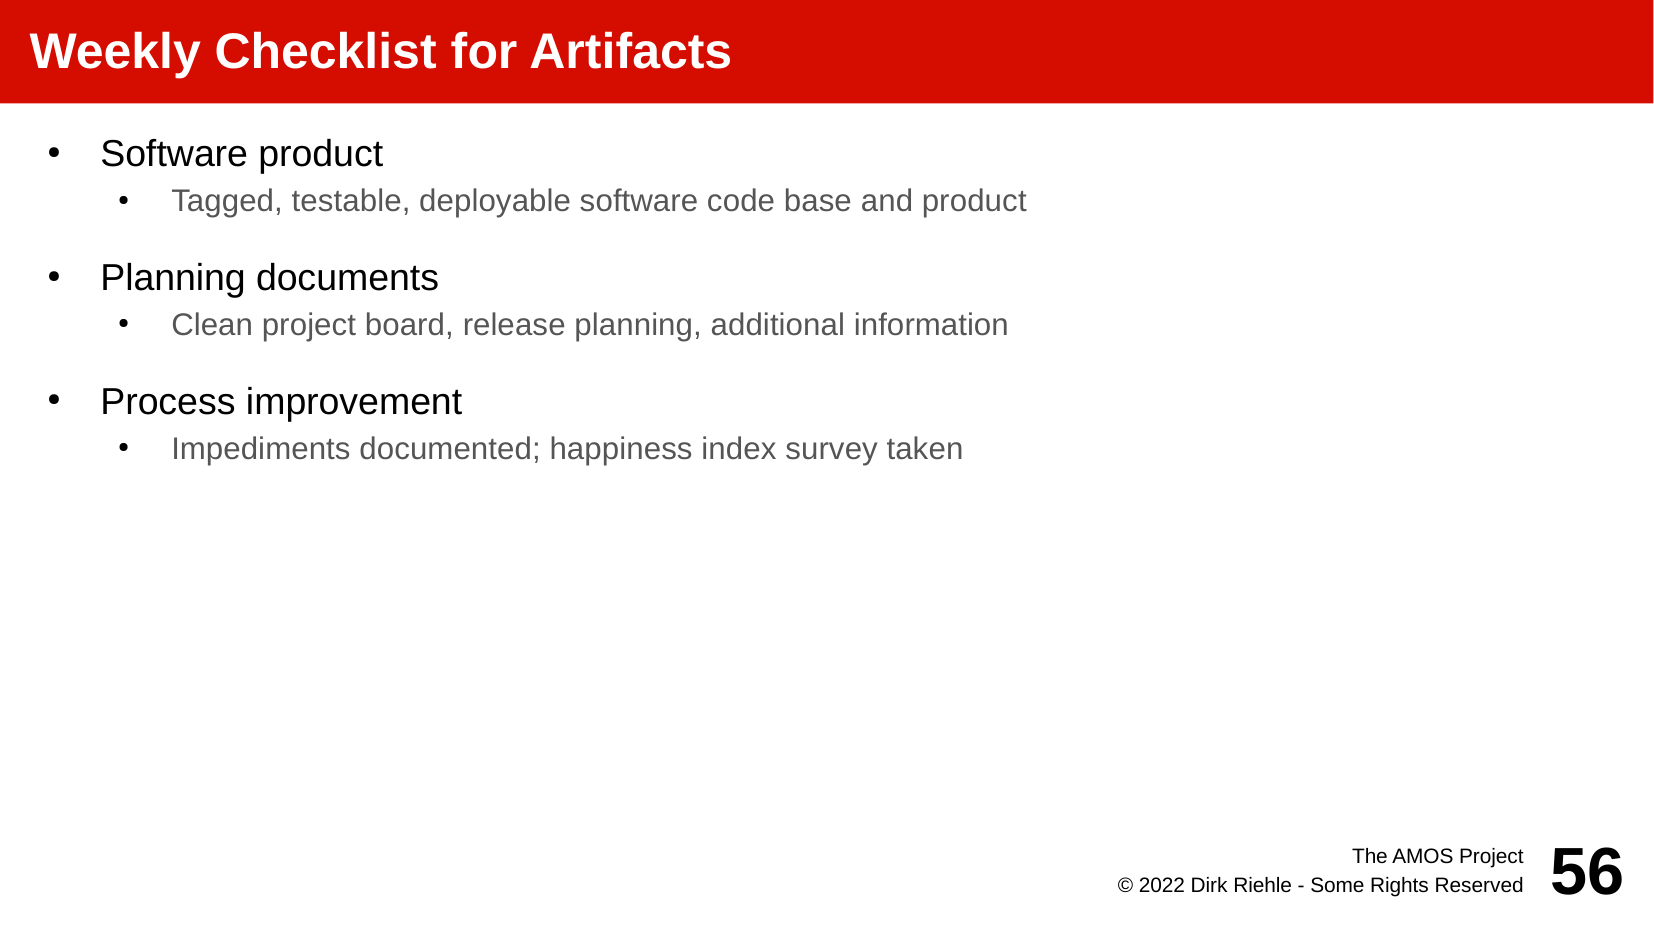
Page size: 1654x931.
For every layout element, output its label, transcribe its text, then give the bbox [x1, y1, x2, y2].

list Software product Tagged, testable, deployable software code base and product Planning documents Clean project board, release planning, additional information Process improvement Impediments documented; happiness index survey taken [29, 132, 1625, 813]
title Weekly Checklist for Artifacts [0, 0, 1654, 104]
